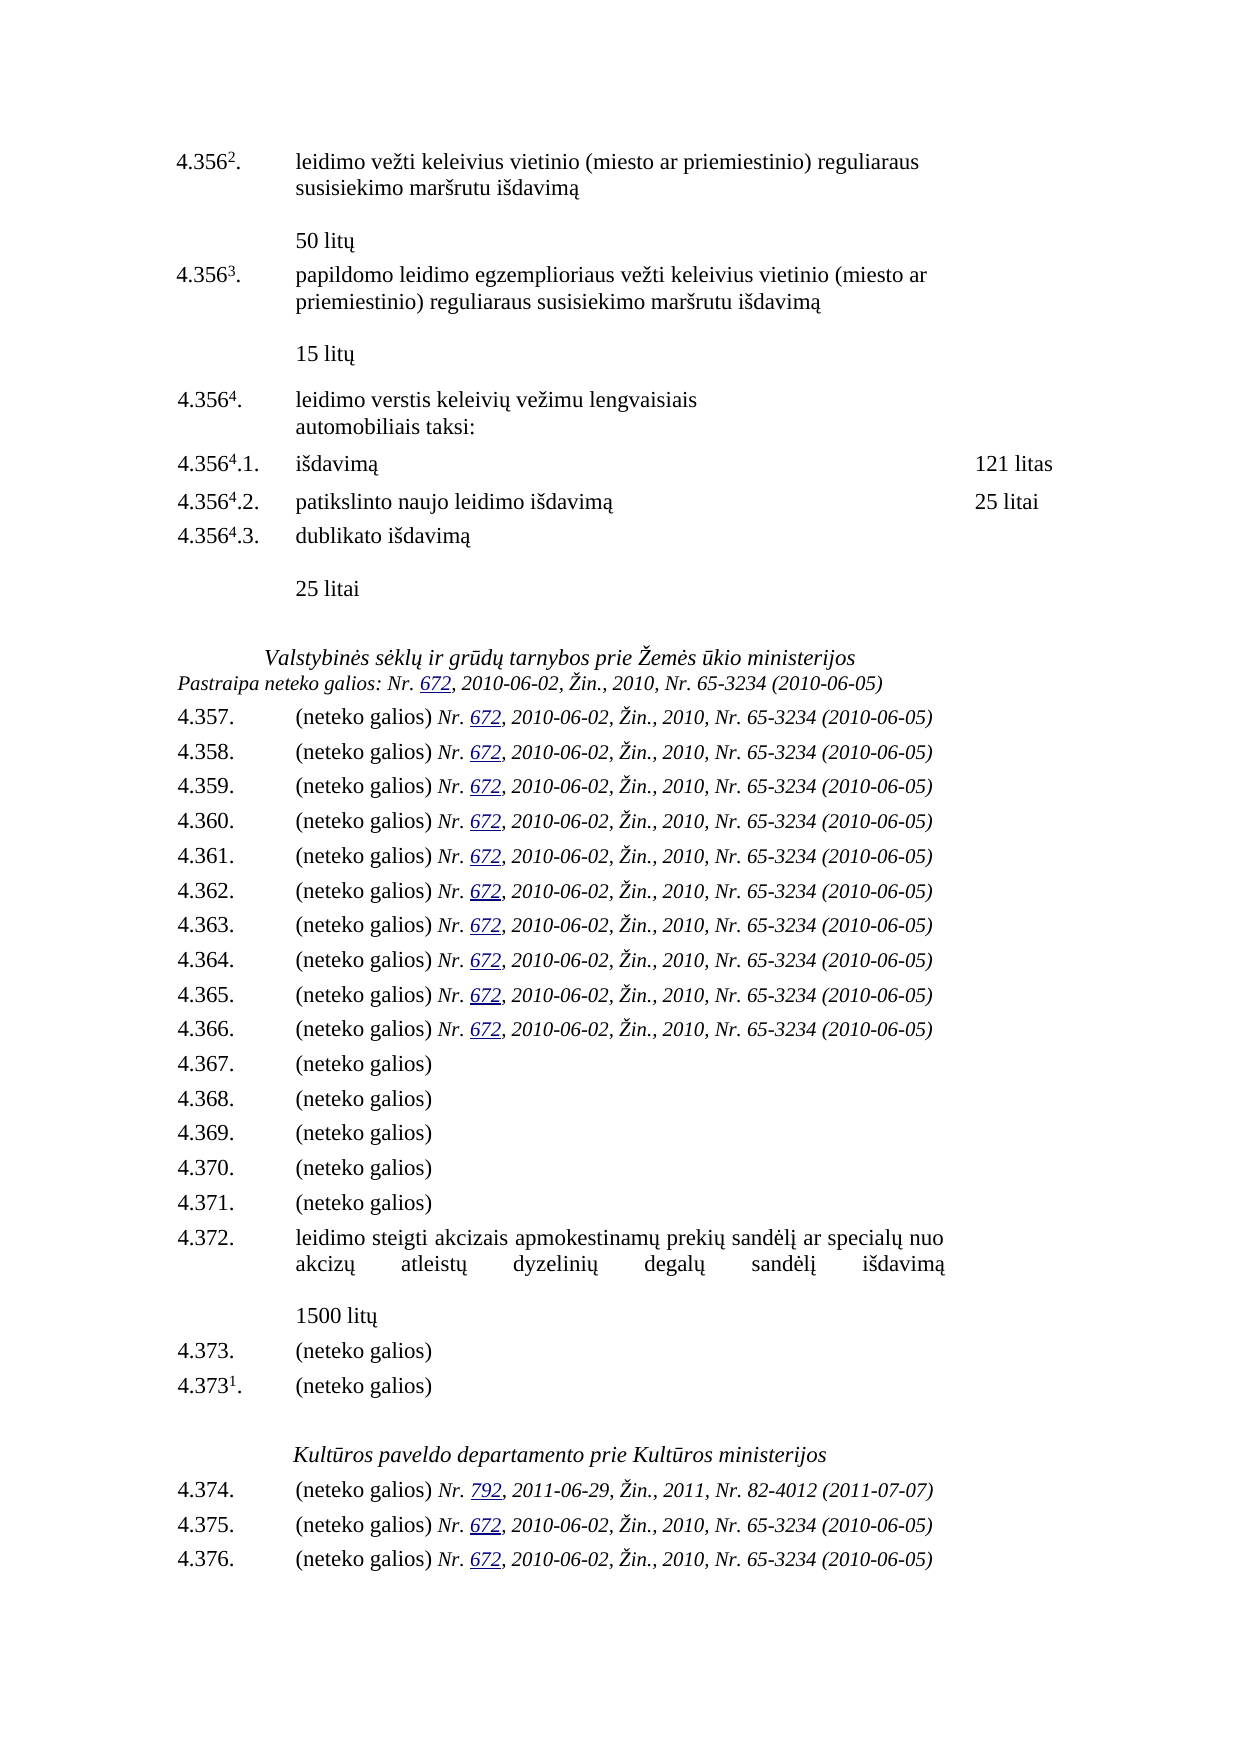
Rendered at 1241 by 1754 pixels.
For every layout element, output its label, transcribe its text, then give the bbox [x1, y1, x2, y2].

text 4.3564. leidimo verstis keleivių vežimu lengvaisiais [177, 375, 1122, 413]
text 4.367. (neteko galios) [177, 1050, 945, 1076]
text 4.357. (neteko galios) Nr. 672, 2010-06-02, Žin., 2010, Nr. 65-3234 (2010-06-05) [177, 703, 945, 729]
text 4.3731. (neteko galios) [177, 1372, 1122, 1398]
text 4.3562. leidimo vežti keleivius vietinio (miesto ar priemiestinio) reguliaraus susisiekimo maršrutu išdavimą 50 litų [176, 148, 945, 253]
text 4.361. (neteko galios) Nr. 672, 2010-06-02, Žin., 2010, Nr. 65-3234 (2010-06-05) [177, 842, 945, 868]
text 4.373. (neteko galios) [177, 1337, 945, 1364]
text 4.372. leidimo steigti akcizais apmokestinamų prekių sandėlį ar specialų nuo akcizų atleistų dyzelinių degalų sandėlį išdavimą 1500 litų [177, 1223, 945, 1329]
text 4.371. (neteko galios) [177, 1189, 945, 1215]
text automobiliais taksi: [177, 413, 1122, 439]
text Pastraipa neteko galios: Nr. 672, 2010-06-02, Žin., 2010, Nr. 65-3234 (2010-06-05) [177, 671, 945, 695]
text 4.359. (neteko galios) Nr. 672, 2010-06-02, Žin., 2010, Nr. 65-3234 (2010-06-05) [177, 773, 945, 799]
text 4.365. (neteko galios) Nr. 672, 2010-06-02, Žin., 2010, Nr. 65-3234 (2010-06-05) [177, 981, 945, 1007]
text 4.362. (neteko galios) Nr. 672, 2010-06-02, Žin., 2010, Nr. 65-3234 (2010-06-05) [177, 877, 945, 903]
text 4.369. (neteko galios) [177, 1119, 945, 1146]
text 4.375. (neteko galios) Nr. 672, 2010-06-02, Žin., 2010, Nr. 65-3234 (2010-06-05) [177, 1511, 1122, 1537]
text 4.358. (neteko galios) Nr. 672, 2010-06-02, Žin., 2010, Nr. 65-3234 (2010-06-05) [177, 738, 945, 764]
text Valstybinės sėklų ir grūdų tarnybos prie Žemės ūkio ministerijos [177, 644, 945, 671]
text 4.3564.1. išdavimą 121 litas [177, 439, 1122, 477]
text 4.374. (neteko galios) Nr. 792, 2011-06-29, Žin., 2011, Nr. 82-4012 (2011-07-07) [177, 1476, 945, 1502]
text Kultūros paveldo departamento prie Kultūros ministerijos [177, 1441, 945, 1468]
text 4.363. (neteko galios) Nr. 672, 2010-06-02, Žin., 2010, Nr. 65-3234 (2010-06-05) [177, 911, 945, 938]
text 4.370. (neteko galios) [177, 1154, 945, 1181]
text 4.3564.3. dublikato išdavimą 25 litai [177, 522, 930, 601]
text 4.376. (neteko galios) Nr. 672, 2010-06-02, Žin., 2010, Nr. 65-3234 (2010-06-05) [177, 1545, 1122, 1572]
text 4.360. (neteko galios) Nr. 672, 2010-06-02, Žin., 2010, Nr. 65-3234 (2010-06-05) [177, 807, 945, 834]
text 4.3563. papildomo leidimo egzemplioriaus vežti keleivius vietinio (miesto ar priemiestinio) reguliaraus susisiekimo maršrutu išdavimą 15 litų [176, 261, 945, 367]
text 4.364. (neteko galios) Nr. 672, 2010-06-02, Žin., 2010, Nr. 65-3234 (2010-06-05) [177, 946, 945, 972]
text 4.368. (neteko galios) [177, 1085, 945, 1111]
text 4.3564.2. patikslinto naujo leidimo išdavimą 25 litai [177, 477, 1122, 514]
text 4.366. (neteko galios) Nr. 672, 2010-06-02, Žin., 2010, Nr. 65-3234 (2010-06-05) [177, 1015, 945, 1042]
